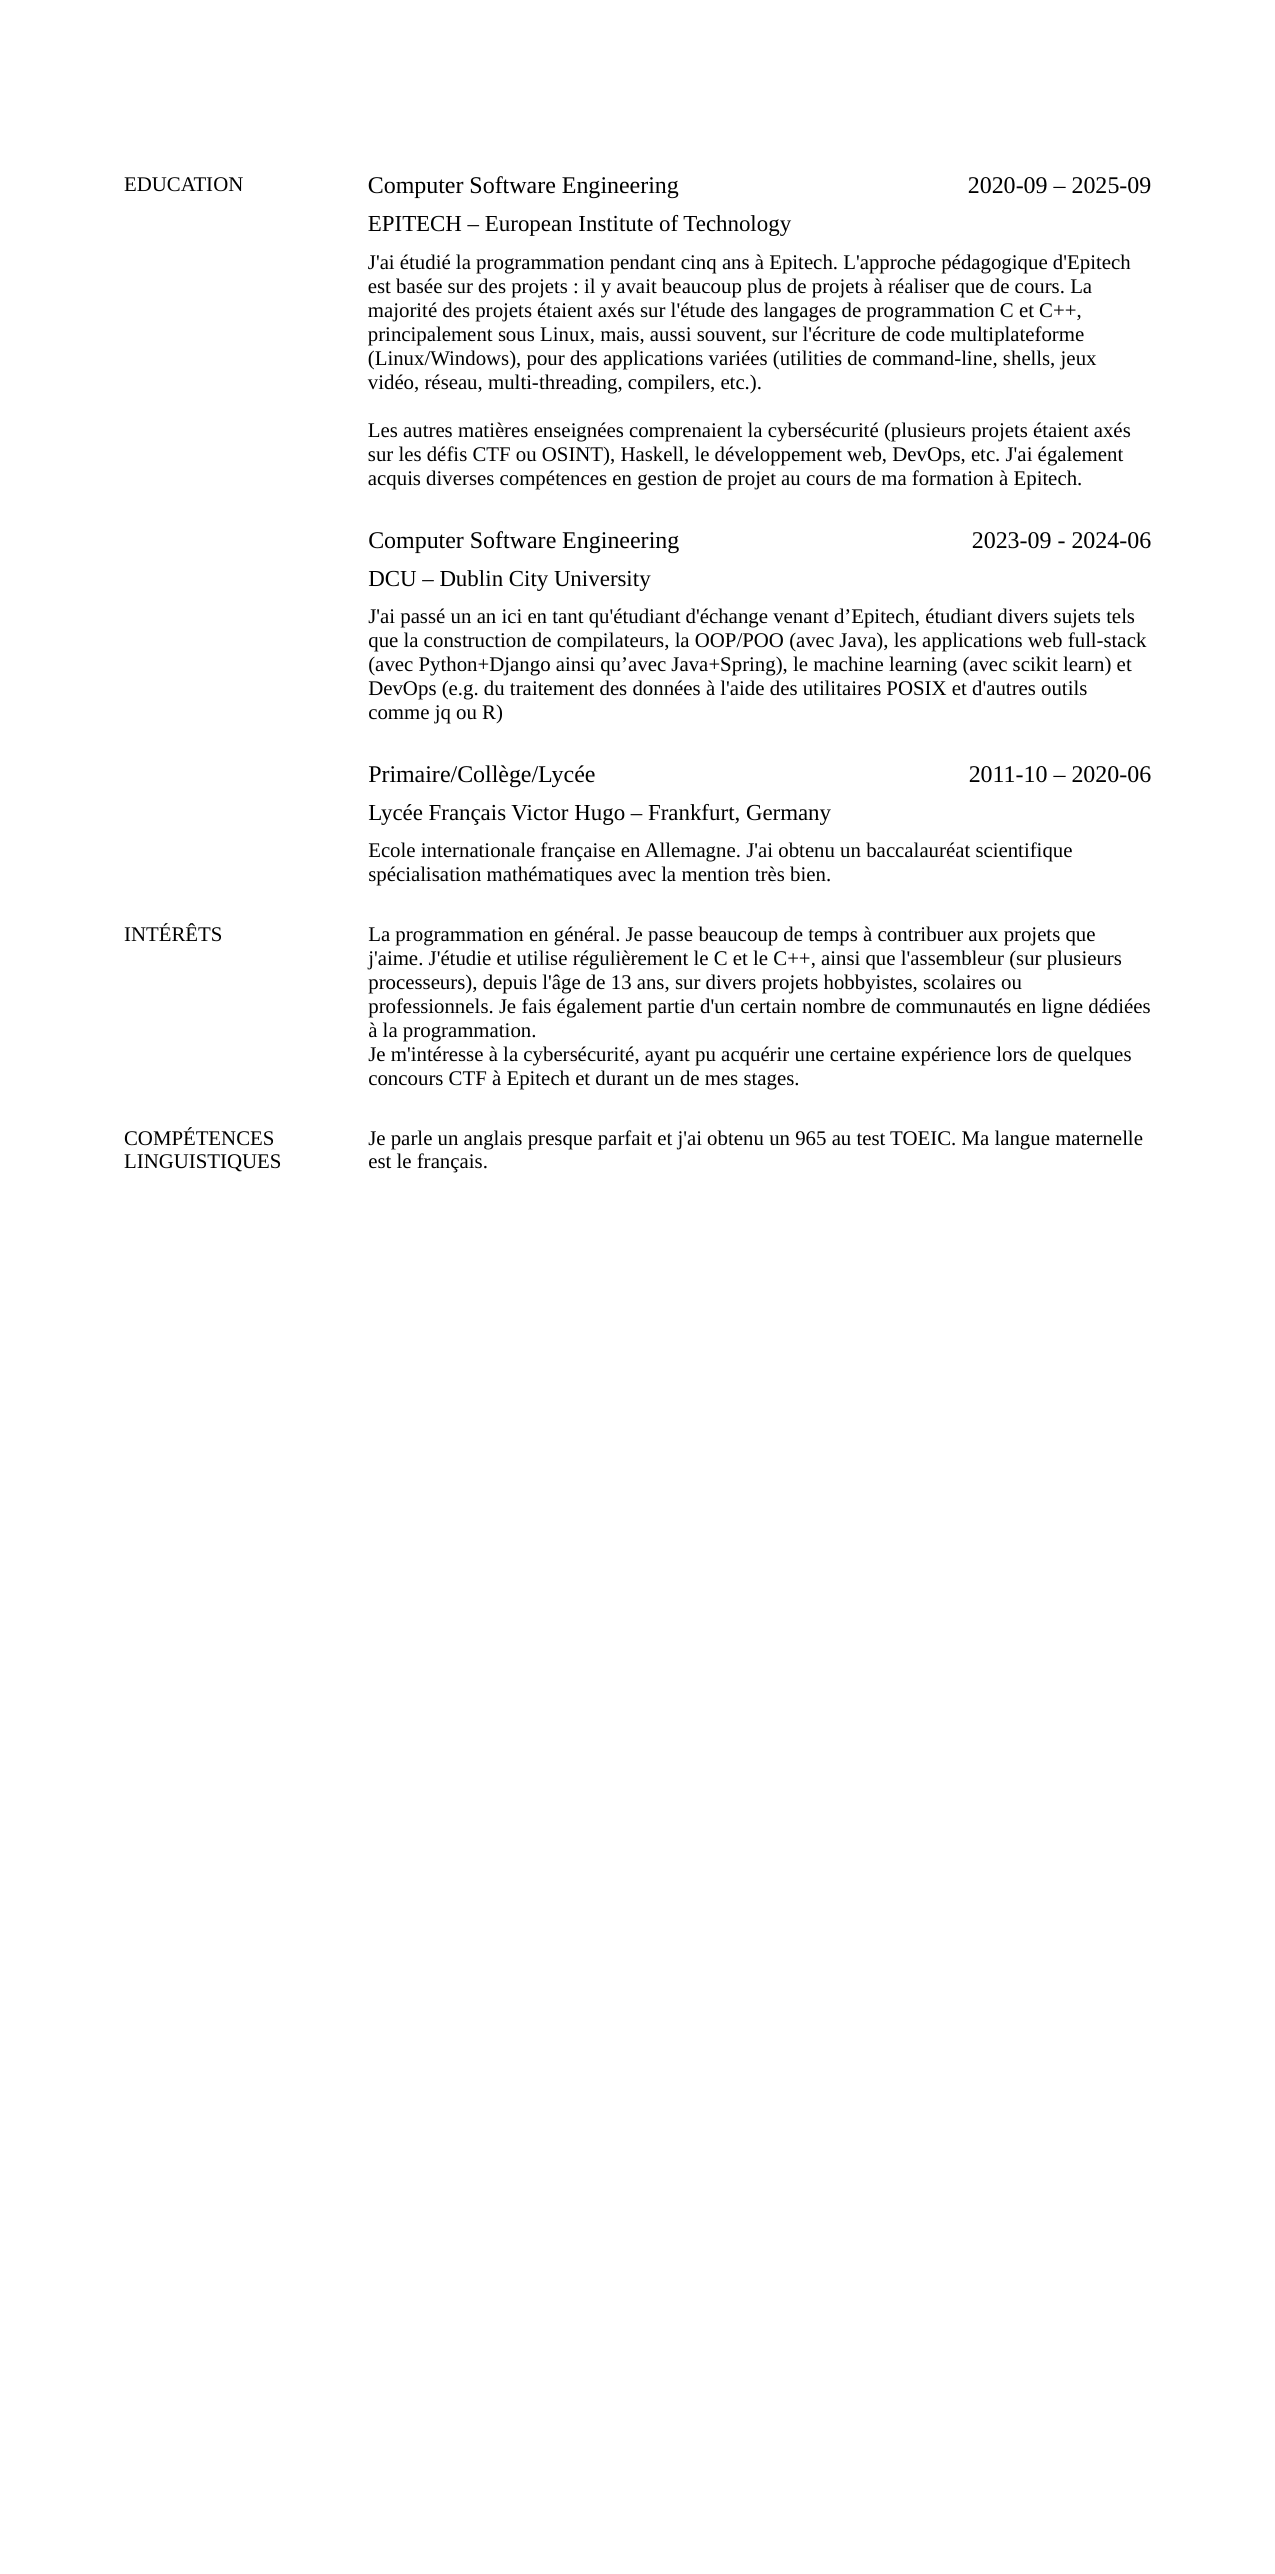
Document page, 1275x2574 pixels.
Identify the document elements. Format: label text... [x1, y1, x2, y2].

table_header 2020-09 – 2025-09 [799, 166, 1157, 205]
table_cell EPITECH – European Institute of Technology [362, 205, 798, 244]
table_cell [118, 793, 362, 832]
table_cell Primaire/Collège/Lycée [362, 754, 849, 793]
table_cell DCU – Dublin City University [362, 559, 849, 598]
table_header 2023-09 - 2024-06 [850, 520, 1157, 559]
table_cell [118, 559, 362, 598]
table_cell [118, 205, 362, 244]
table_cell COMPÉTENCES LINGUISTIQUES [118, 1120, 362, 1179]
table_cell Je parle un anglais presque parfait et j'ai obtenu un 965 au test TOEIC. Ma langue maternelle est le français. [362, 1120, 1157, 1179]
table_cell 2011-10 – 2020-06 [850, 754, 1157, 793]
table_cell Ecole internationale française en Allemagne. J'ai obtenu un baccalauréat scientifique spécialisation mathématiques avec la mention très bien. [362, 832, 1157, 916]
table_cell [118, 244, 362, 520]
table_header [118, 520, 362, 559]
table_header Computer Software Engineering [362, 166, 798, 205]
table_cell [850, 559, 1157, 598]
table_cell [850, 793, 1157, 832]
table_cell J'ai passé un an ici en tant qu'étudiant d'échange venant d’Epitech, étudiant divers sujets tels que la construction de compilateurs, la OOP/POO (avec Java), les applications web full-stack (avec Python+Django ainsi qu’avec Java+Spring), le machine learning (avec scikit learn) et DevOps (e.g. du traitement des données à l'aide des utilitaires POSIX et d'autres outils comme jq ou R) [362, 598, 1157, 754]
table_cell J'ai étudié la programmation pendant cinq ans à Epitech. L'approche pédagogique d'Epitech est basée sur des projets : il y avait beaucoup plus de projets à réaliser que de cours. La majorité des projets étaient axés sur l'étude des langages de programmation C et C++, principalement sous Linux, mais, aussi souvent, sur l'écriture de code multiplateforme (Linux/Windows), pour des applications variées (utilities de command-line, shells, jeux vidéo, réseau, multi-threading, compilers, etc.). Les autres matières enseignées comprenaient la cybersécurité (plusieurs projets étaient axés sur les défis CTF ou OSINT), Haskell, le développement web, DevOps, etc. J'ai également acquis diverses compétences en gestion de projet au cours de ma formation à Epitech. [362, 244, 1157, 520]
table_header Computer Software Engineering [362, 520, 849, 559]
table_cell [799, 205, 1157, 244]
table_cell [118, 832, 362, 916]
table_header EDUCATION [118, 166, 362, 205]
table_cell [118, 754, 362, 793]
table_cell La programmation en général. Je passe beaucoup de temps à contribuer aux projets que j'aime. J'étudie et utilise régulièrement le C et le C++, ainsi que l'assembleur (sur plusieurs processeurs), depuis l'âge de 13 ans, sur divers projets hobbyistes, scolaires ou professionnels. Je fais également partie d'un certain nombre de communautés en ligne dédiées à la programmation. Je m'intéresse à la cybersécurité, ayant pu acquérir une certaine expérience lors de quelques concours CTF à Epitech et durant un de mes stages. [362, 916, 1157, 1120]
table_cell INTÉRÊTS [118, 916, 362, 1120]
table_cell Lycée Français Victor Hugo – Frankfurt, Germany [362, 793, 849, 832]
table_cell [118, 598, 362, 754]
